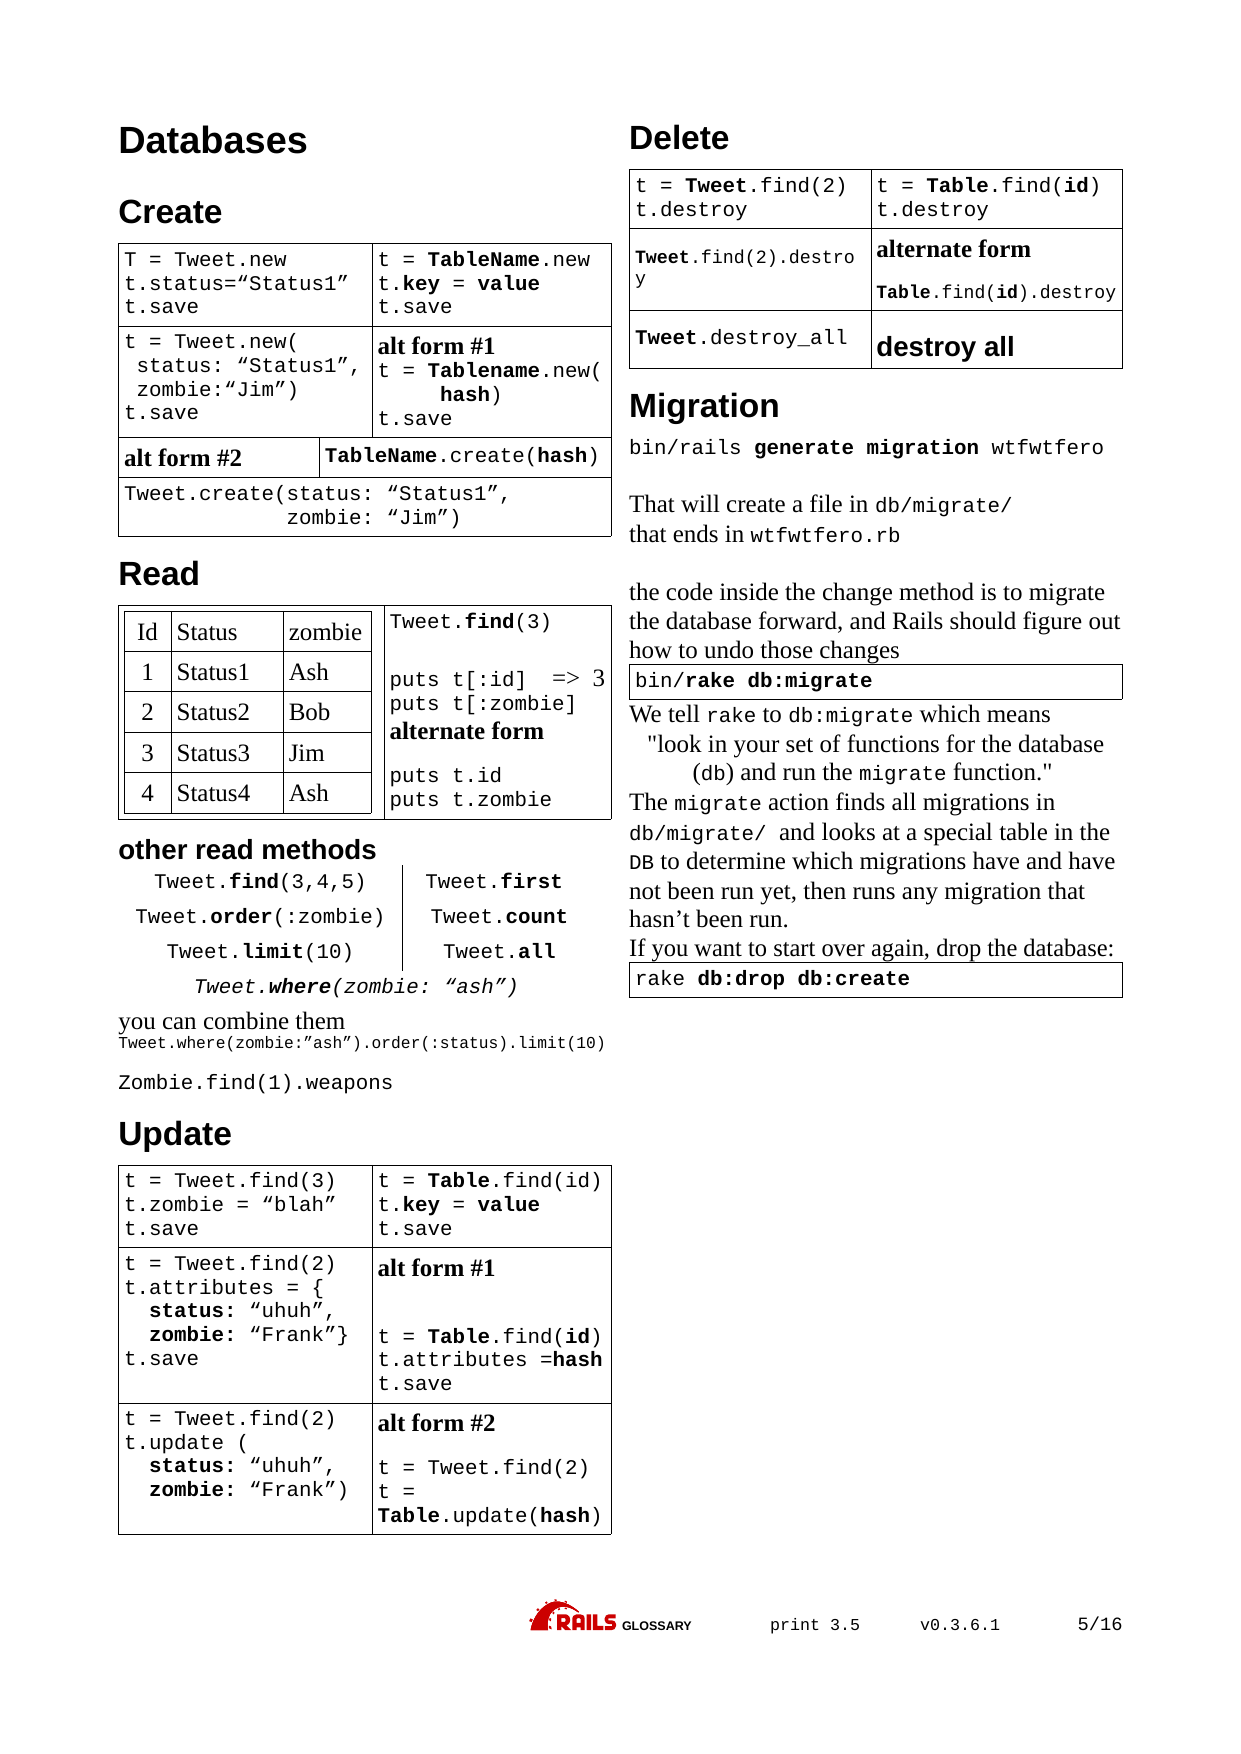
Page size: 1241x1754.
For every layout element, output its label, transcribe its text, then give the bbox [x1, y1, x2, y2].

text the code inside the change method is to migrate the database forward, and Rails should figure out how to undo those changes [629, 577, 1122, 664]
table_cell alt form #1 t = Tablename.new( hash) t.save [373, 327, 611, 437]
text bin/rails generate migration wtfwtfero [629, 437, 1122, 461]
table_cell alternate form Table.find(id).destroy [872, 229, 1122, 310]
text you can combine them [118, 1006, 611, 1034]
table_cell t = Tweet.find(2) t.attributes = { status: “uhuh”, zombie: “Frank”} t.save [119, 1248, 372, 1402]
table_cell Status1 [172, 652, 283, 691]
table_cell Status2 [172, 692, 283, 732]
table_header t = Table.find(id) t.destroy [872, 170, 1122, 228]
table_cell 3 [125, 733, 171, 772]
table_header [119, 606, 384, 818]
table_cell alt form #1 t = Table.find(id) t.attributes =hash t.save [373, 1248, 611, 1402]
subtitle Migration [629, 386, 1122, 425]
table_cell Ash [284, 652, 371, 691]
table_cell Tweet.create(status: “Status1”, zombie: “Jim”) [119, 478, 611, 536]
table_cell t = Tweet.new( status: “Status1”, zombie:“Jim”) t.save [119, 327, 372, 437]
subtitle Databases [118, 118, 611, 162]
subtitle other read methods [118, 833, 611, 865]
table_header Id [125, 612, 171, 651]
table_header bin/rake db:migrate [630, 665, 1122, 699]
table_header t = Tweet.find(2) t.destroy [630, 170, 871, 228]
text Tweet.where(zombie:”ash”).order(:status).limit(10) [118, 1034, 611, 1053]
table_cell Tweet.order(:zombie) [118, 900, 402, 936]
table_cell Tweet.limit(10) [118, 936, 402, 971]
table_cell t = Tweet.find(2) t.update ( status: “uhuh”, zombie: “Frank”) [119, 1404, 372, 1534]
text That will create a file in db/migrate/ [629, 489, 1122, 519]
table_cell Tweet.destroy_all [630, 311, 871, 368]
table_cell alt form #2 t = Tweet.find(2) t = Table.update(hash) [373, 1404, 611, 1534]
table_cell TableName.create(hash) [320, 438, 611, 477]
table_cell Status4 [172, 773, 283, 812]
table_cell Tweet.where(zombie: “ash”) [118, 971, 596, 1006]
table_cell Tweet.all [403, 936, 596, 971]
table_header rake db:drop db:create [630, 963, 1122, 997]
text The migrate action finds all migrations in db/migrate/ and looks at a special table in the DB to determine which migrations have and have not been run yet, then runs any migration that hasn’t been run. [629, 787, 1122, 933]
table_header T = Tweet.new t.status=“Status1” t.save [119, 244, 372, 326]
table_header Tweet.find(3) puts t[:id] => 3 puts t[:zombie] alternate form puts t.id puts t.zombie [385, 606, 611, 818]
subtitle Delete [629, 118, 1122, 157]
table_header Tweet.find(3,4,5) [118, 865, 402, 900]
table_header t = Table.find(id) t.key = value t.save [373, 1166, 611, 1247]
subtitle Update [118, 1113, 611, 1152]
text Zombie.find(1).weapons [118, 1072, 611, 1096]
subtitle Read [118, 554, 611, 592]
table_header Status [172, 612, 283, 651]
table_cell Status3 [172, 733, 283, 772]
text "look in your set of functions for the database (db) and run the migrate function." [629, 729, 1122, 787]
table_header t = TableName.new t.key = value t.save [373, 244, 611, 326]
table_cell Tweet.count [403, 900, 596, 936]
table_cell Tweet.find(2).destroy [630, 229, 871, 310]
table_cell 2 [125, 692, 171, 732]
table_cell alt form #2 [119, 438, 319, 477]
table_cell Bob [284, 692, 371, 732]
table_cell 1 [125, 652, 171, 691]
table_cell 4 [125, 773, 171, 812]
table_header Tweet.first [403, 865, 596, 900]
subtitle Create [118, 192, 611, 231]
text that ends in wtfwtfero.rb [629, 519, 1122, 549]
table_cell Jim [284, 733, 371, 772]
table_header t = Tweet.find(3) t.zombie = “blah” t.save [119, 1166, 372, 1247]
text We tell rake to db:migrate which means [629, 700, 1122, 729]
table_cell Ash [284, 773, 371, 812]
table_header zombie [284, 612, 371, 651]
text If you want to start over again, drop the database: [629, 933, 1122, 962]
table_cell destroy all [872, 311, 1122, 368]
